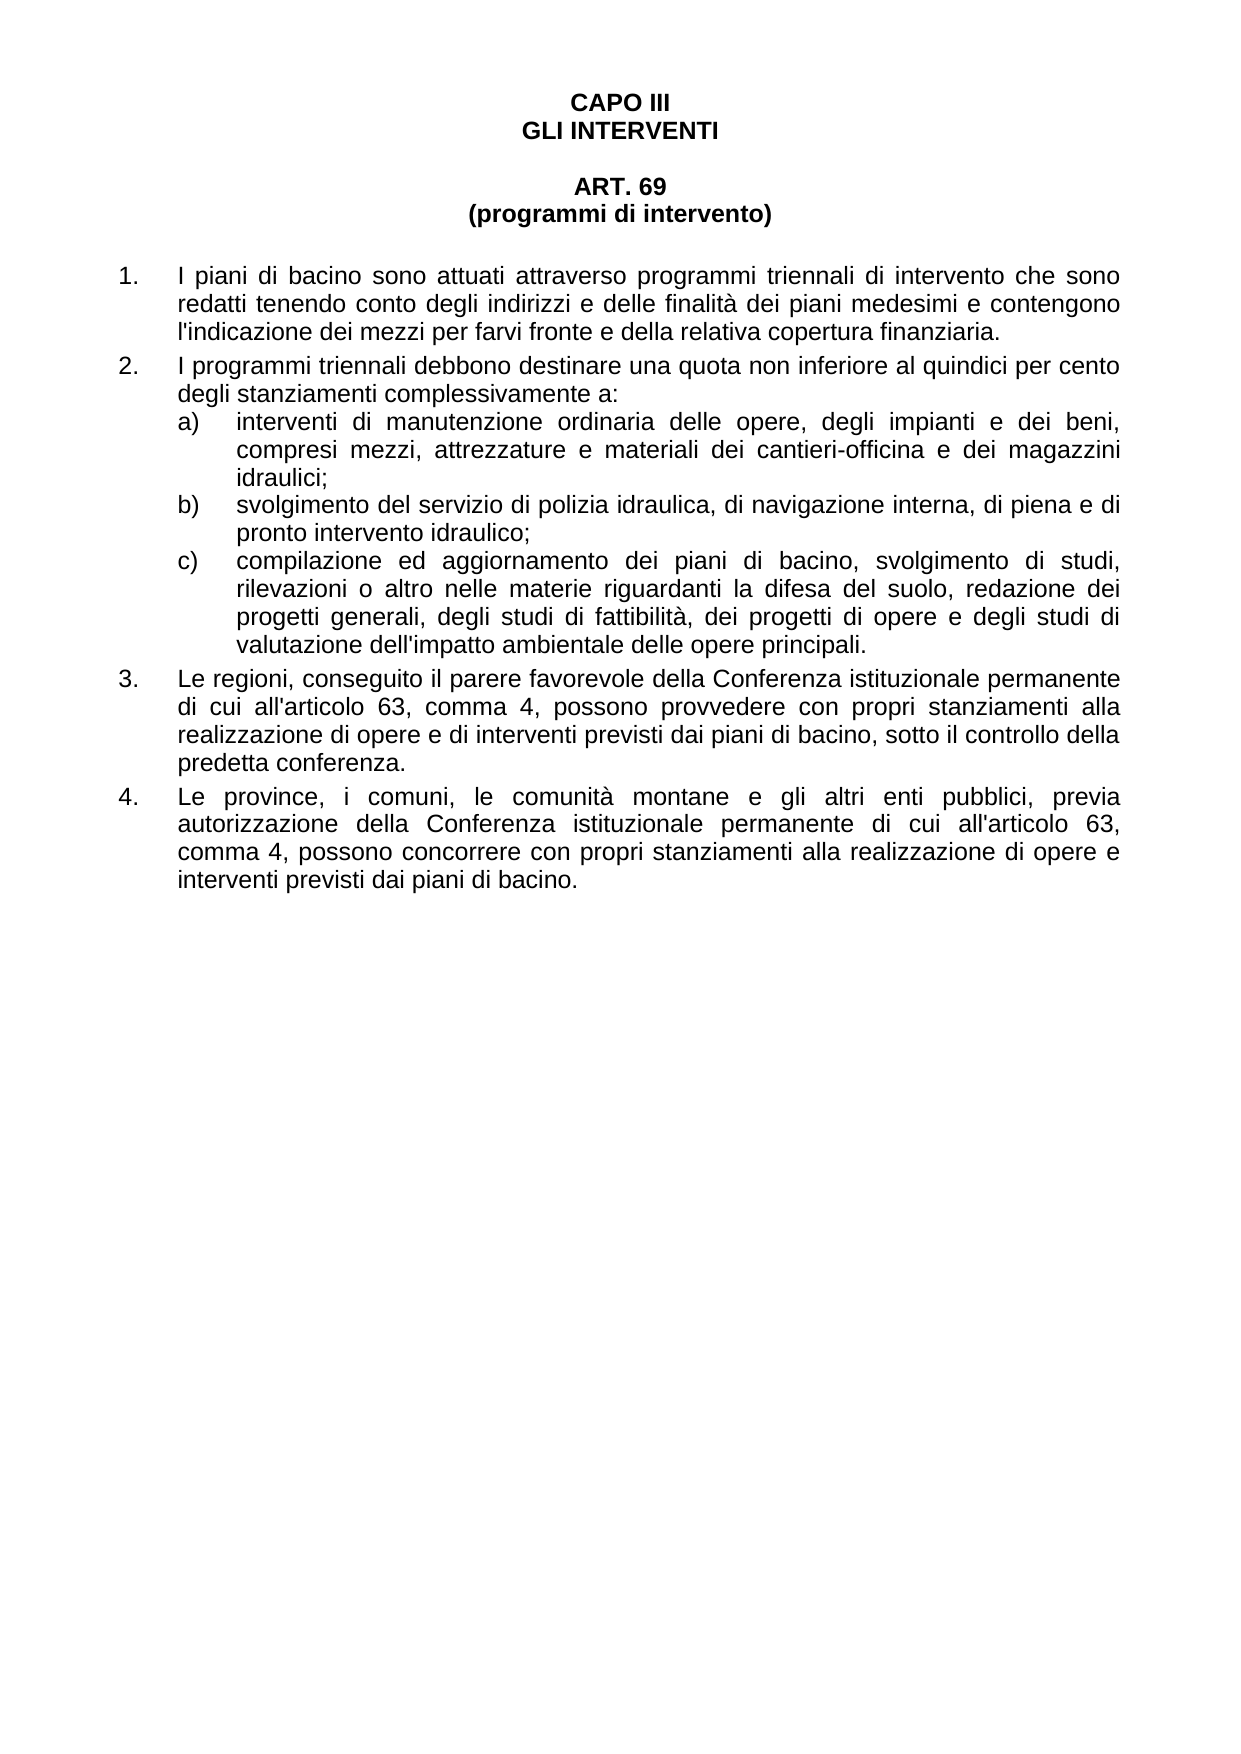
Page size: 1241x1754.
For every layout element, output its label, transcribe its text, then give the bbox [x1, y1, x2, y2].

text 1. I piani di bacino sono attuati attraverso programmi triennali di intervento che sono redatti tenendo conto degli indirizzi e delle finalità dei piani medesimi e contengono l'indicazione dei mezzi per farvi fronte e della relativa copertura finanziaria. [118, 262, 1122, 346]
text c) compilazione ed aggiornamento dei piani di bacino, svolgimento di studi, rilevazioni o altro nelle materie riguardanti la difesa del suolo, redazione dei progetti generali, degli studi di fattibilità, dei progetti di opere e degli studi di valutazione dell'impatto ambientale delle opere principali. [177, 547, 1122, 659]
text a) interventi di manutenzione ordinaria delle opere, degli impianti e dei beni, compresi mezzi, attrezzature e materiali dei cantieri-officina e dei magazzini idraulici; [177, 407, 1122, 491]
text b) svolgimento del servizio di polizia idraulica, di navigazione interna, di piena e di pronto intervento idraulico; [177, 491, 1122, 547]
text 4. Le province, i comuni, le comunità montane e gli altri enti pubblici, previa autorizzazione della Conferenza istituzionale permanente di cui all'articolo 63, comma 4, possono concorrere con propri stanziamenti alla realizzazione di opere e interventi previsti dai piani di bacino. [118, 782, 1122, 894]
subtitle ART. 69 (programmi di intervento) [118, 172, 1122, 228]
text 2. I programmi triennali debbono destinare una quota non inferiore al quindici per cento degli stanziamenti complessivamente a: [118, 352, 1122, 407]
text 3. Le regioni, conseguito il parere favorevole della Conferenza istituzionale permanente di cui all'articolo 63, comma 4, possono provvedere con propri stanziamenti alla realizzazione di opere e di interventi previsti dai piani di bacino, sotto il controllo della predetta conferenza. [118, 665, 1122, 776]
subtitle CAPO III GLI INTERVENTI [118, 88, 1122, 144]
